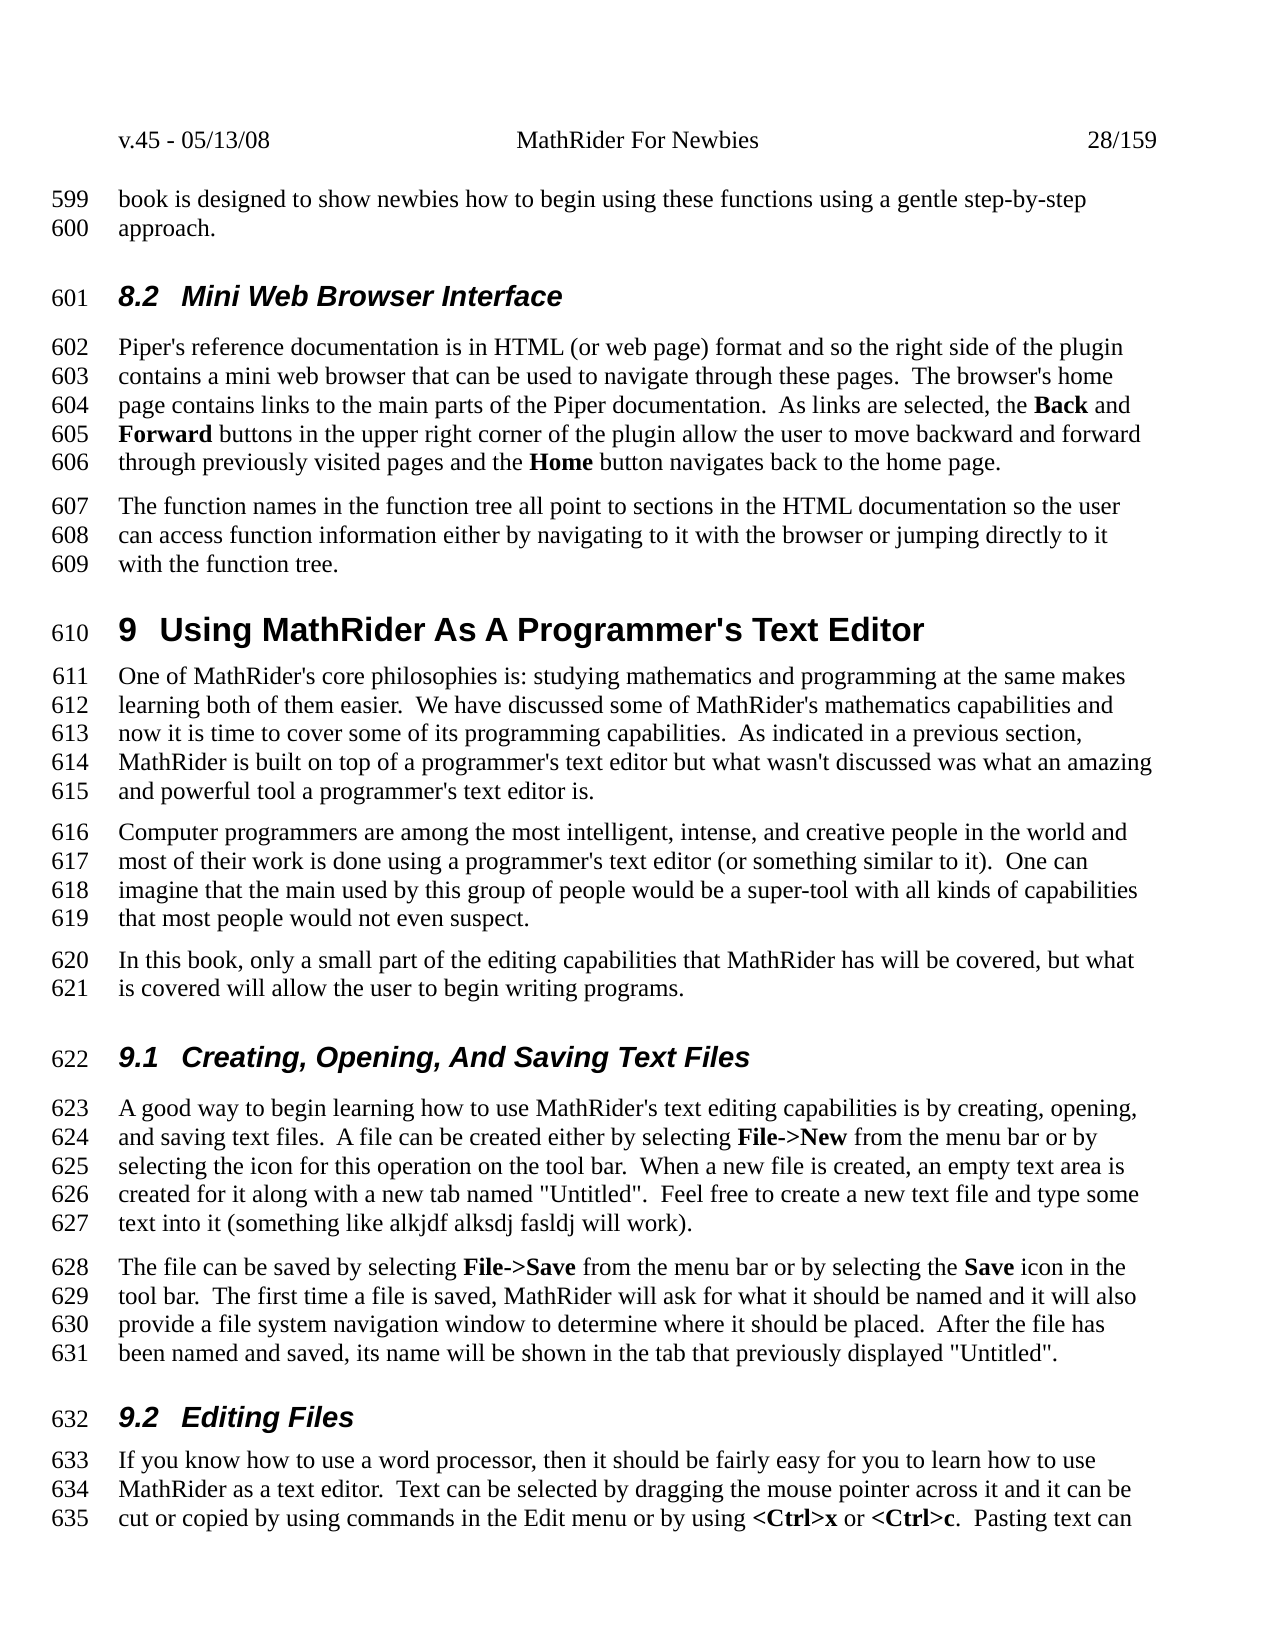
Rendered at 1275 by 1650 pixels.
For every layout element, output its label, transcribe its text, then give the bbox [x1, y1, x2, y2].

text Piper's reference documentation is in HTML (or web page) format and so the right side of the plugin contains a mini web browser that can be used to navigate through these pages. The browser's home page contains links to the main parts of the Piper documentation. As links are selected, the Back and Forward buttons in the upper right corner of the plugin allow the user to move backward and forward through previously visited pages and the Home button navigates back to the home page. [118, 332, 1157, 476]
text book is designed to show newbies how to begin using these functions using a gentle step-by-step approach. [118, 184, 1157, 241]
subtitle Mini Web Browser Interface [118, 279, 1157, 312]
text In this book, only a small part of the editing capabilities that MathRider has will be covered, but what is covered will allow the user to begin writing programs. [118, 945, 1157, 1002]
text One of MathRider's core philosophies is: studying mathematics and programming at the same makes learning both of them easier. We have discussed some of MathRider's mathematics capabilities and now it is time to cover some of its programming capabilities. As indicated in a previous section, MathRider is built on top of a programmer's text editor but what wasn't discussed was what an amazing and powerful tool a programmer's text editor is. [118, 661, 1157, 805]
subtitle Using MathRider As A Programmer's Text Editor [118, 610, 1157, 648]
text The function names in the function tree all point to sections in the HTML documentation so the user can access function information either by navigating to it with the browser or jumping directly to it with the function tree. [118, 491, 1157, 577]
subtitle Creating, Opening, And Saving Text Files [118, 1040, 1157, 1073]
text A good way to begin learning how to use MathRider's text editing capabilities is by creating, opening, and saving text files. A file can be created either by selecting File->New from the menu bar or by selecting the icon for this operation on the tool bar. When a new file is created, an empty text area is created for it along with a new tab named "Untitled". Feel free to create a new text file and type some text into it (something like alkjdf alksdj fasldj will work). [118, 1093, 1157, 1237]
text Computer programmers are among the most intelligent, intense, and creative people in the world and most of their work is done using a programmer's text editor (or something similar to it). One can imagine that the main used by this group of people would be a super-tool with all kinds of capabilities that most people would not even suspect. [118, 817, 1157, 932]
subtitle Editing Files [118, 1399, 1157, 1433]
text The file can be saved by selecting File->Save from the menu bar or by selecting the Save icon in the tool bar. The first time a file is saved, MathRider will ask for what it should be named and it will also provide a file system navigation window to determine where it should be placed. After the file has been named and saved, its name will be shown in the tab that previously displayed "Untitled". [118, 1252, 1157, 1367]
text If you know how to use a word processor, then it should be fairly easy for you to learn how to use MathRider as a text editor. Text can be selected by dragging the mouse pointer across it and it can be cut or copied by using commands in the Edit menu or by using <Ctrl>x or <Ctrl>c. Pasting text can [118, 1446, 1157, 1532]
